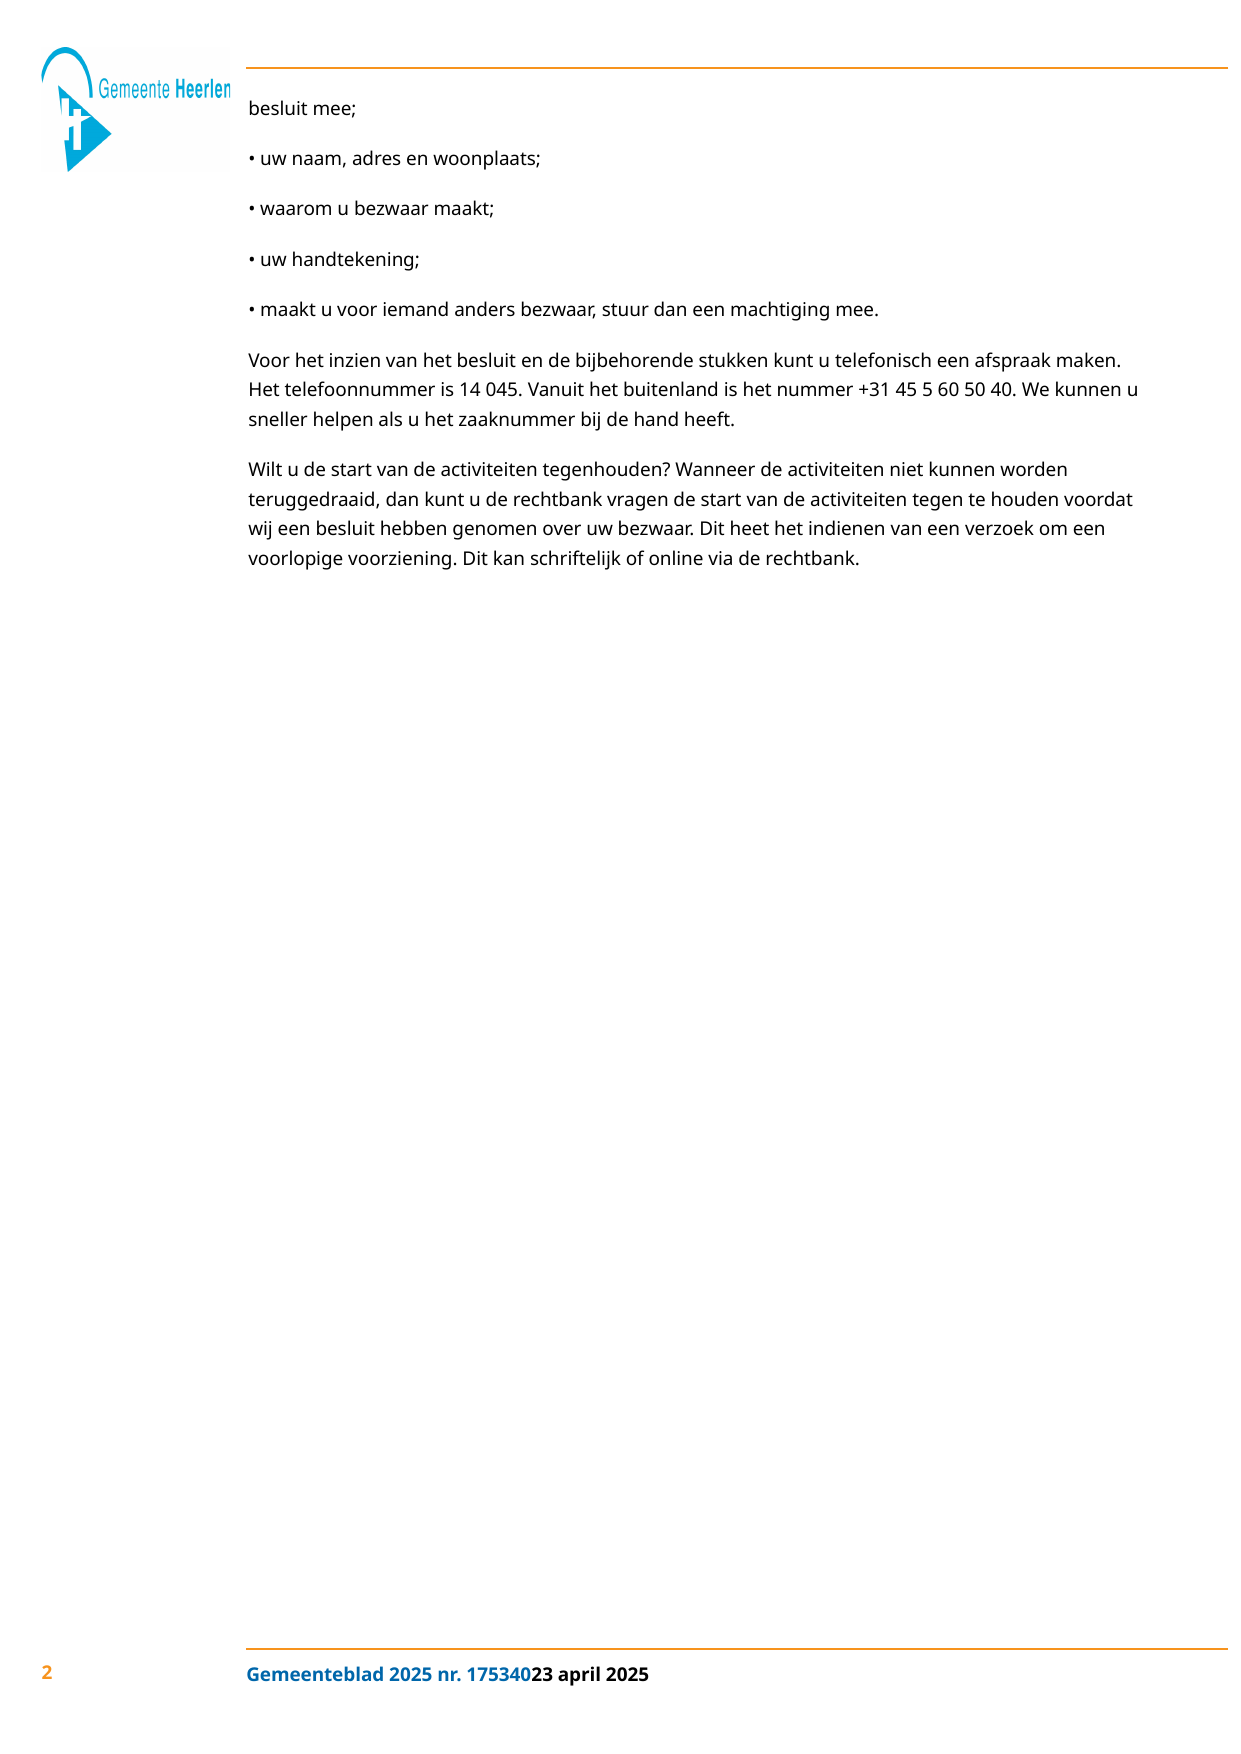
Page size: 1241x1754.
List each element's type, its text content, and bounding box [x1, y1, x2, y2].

text besluit mee; [248, 95, 1152, 121]
text • waarom u bezwaar maakt; [248, 196, 1152, 221]
picture [41, 47, 231, 172]
text Voor het inzien van het besluit en de bijbehorende stukken kunt u telefonisch een afspraak maken. Het telefoonnummer is 14 045. Vanuit het buitenland is het nummer +31 45 5 60 50 40. We kunnen u sneller helpen als u het zaaknummer bij de hand heeft. [248, 347, 1152, 432]
text • uw naam, adres en woonplaats; [248, 145, 1152, 171]
text • uw handtekening; [248, 246, 1152, 272]
text Wilt u de start van de activiteiten tegenhouden? Wanneer de activiteiten niet kunnen worden teruggedraaid, dan kunt u de rechtbank vragen de start van de activiteiten tegen te houden voordat wij een besluit hebben genomen over uw bezwaar. Dit heet het indienen van een verzoek om een voorlopige voorziening. Dit kan schriftelijk of online via de rechtbank. [248, 456, 1152, 571]
text • maakt u voor iemand anders bezwaar, stuur dan een machtiging mee. [248, 296, 1152, 322]
picture [41, 47, 59, 70]
